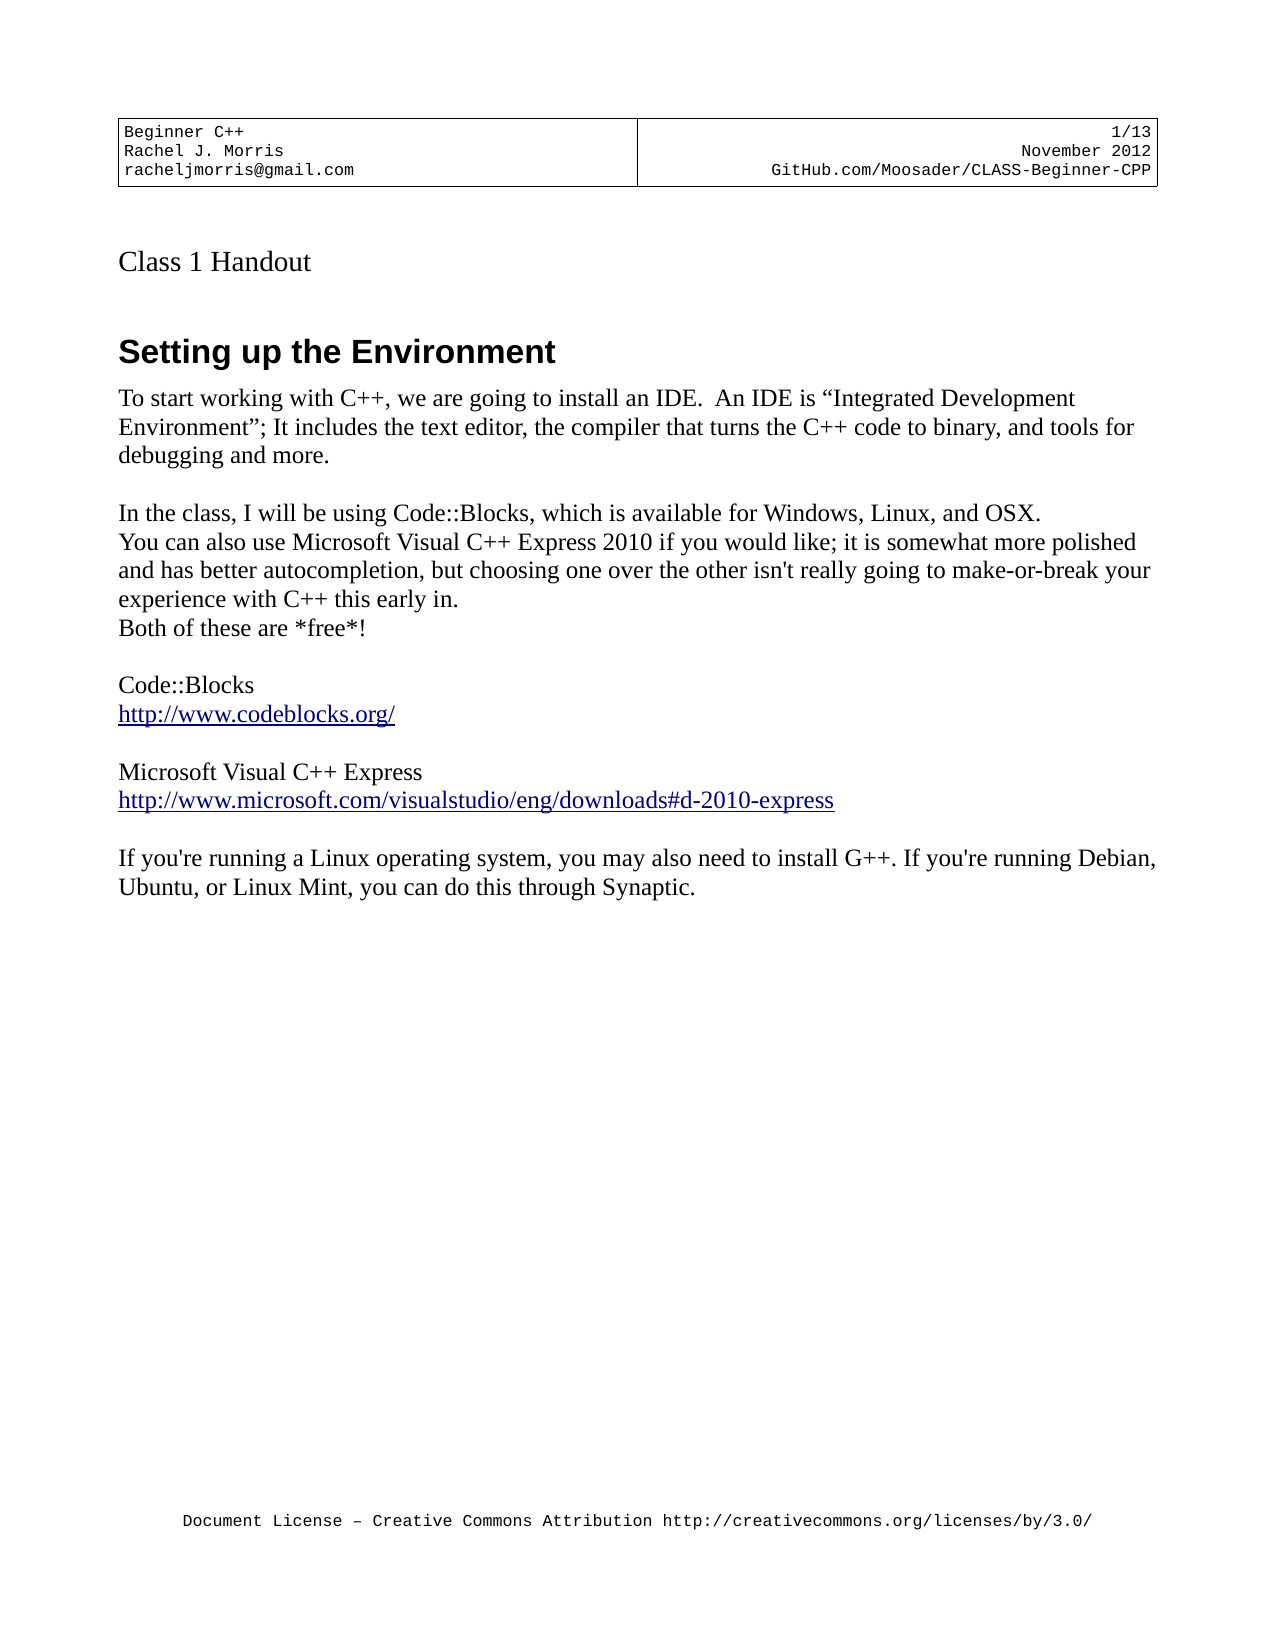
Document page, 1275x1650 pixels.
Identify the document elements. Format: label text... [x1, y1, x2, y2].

text To start working with C++, we are going to install an IDE. An IDE is “Integrated Development Environment”; It includes the text editor, the compiler that turns the C++ code to binary, and tools for debugging and more. [118, 383, 1157, 469]
text http://www.codeblocks.org/ [118, 699, 1157, 728]
text http://www.microsoft.com/visualstudio/eng/downloads#d-2010-express [118, 786, 1157, 814]
text Code::Blocks [118, 671, 1157, 699]
text Both of these are *free*! [118, 613, 1157, 642]
text In the class, I will be using Code::Blocks, which is available for Windows, Linux, and OSX. [118, 498, 1157, 527]
subtitle Setting up the Environment [118, 332, 1157, 371]
text Class 1 Handout [118, 244, 1157, 278]
text Microsoft Visual C++ Express [118, 757, 1157, 786]
text You can also use Microsoft Visual C++ Express 2010 if you would like; it is somewhat more polished and has better autocompletion, but choosing one over the other isn't really going to make-or-break your experience with C++ this early in. [118, 527, 1157, 613]
text If you're running a Linux operating system, you may also need to install G++. If you're running Debian, Ubuntu, or Linux Mint, you can do this through Synaptic. [118, 843, 1157, 901]
